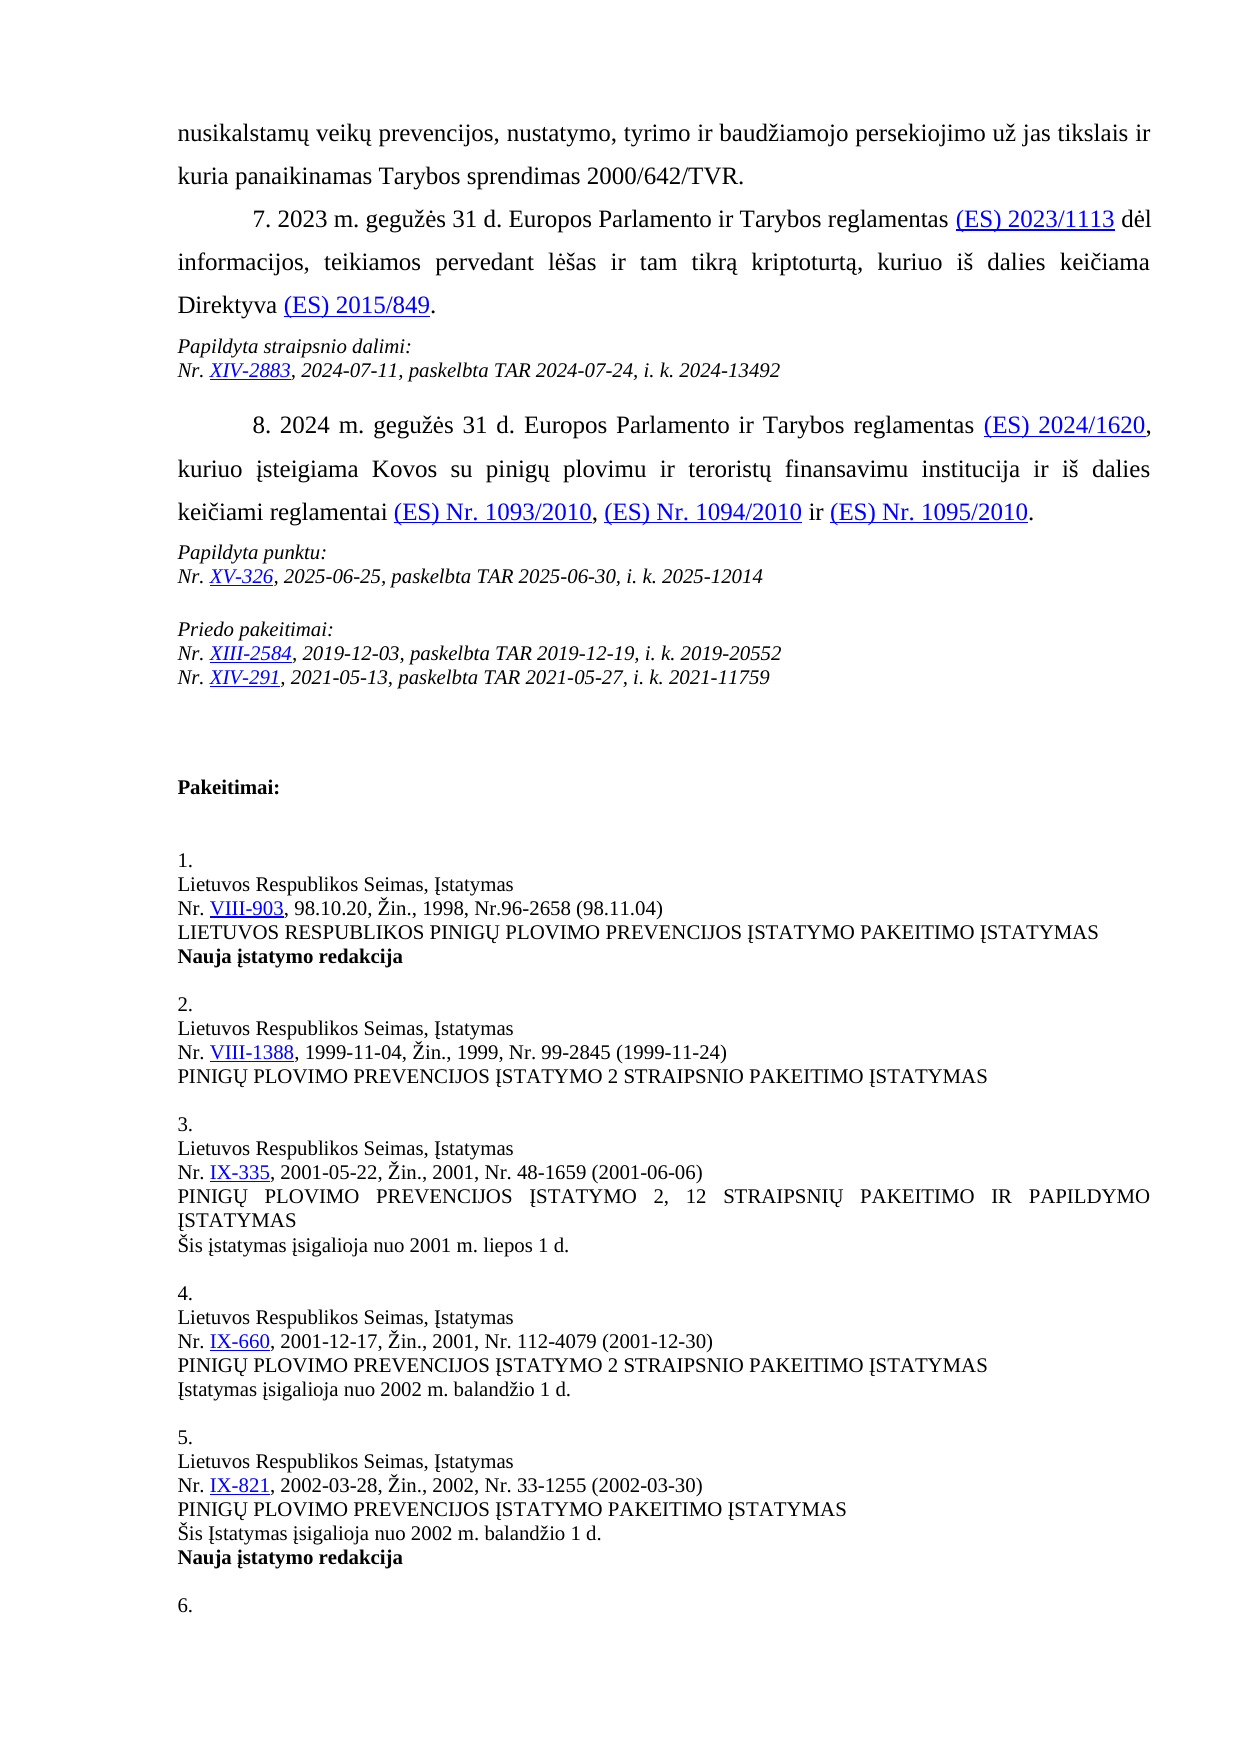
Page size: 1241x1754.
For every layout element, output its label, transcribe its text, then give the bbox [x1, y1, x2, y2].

text 3. [177, 1112, 1152, 1136]
text Papildyta punktu: [177, 540, 1152, 564]
text 4. [177, 1281, 1152, 1305]
text Lietuvos Respublikos Seimas, Įstatymas [177, 872, 1152, 896]
text nusikalstamų veikų prevencijos, nustatymo, tyrimo ir baudžiamojo persekiojimo už jas tikslais ir kuria panaikinamas Tarybos sprendimas 2000/642/TVR. [177, 118, 1152, 190]
text Nr. IX-660, 2001-12-17, Žin., 2001, Nr. 112-4079 (2001-12-30) [177, 1329, 1152, 1353]
text 1. [177, 847, 1152, 872]
text Nr. XIV-291, 2021-05-13, paskelbta TAR 2021-05-27, i. k. 2021-11759 [177, 665, 1152, 689]
text Įstatymas įsigalioja nuo 2002 m. balandžio 1 d. [177, 1377, 1152, 1401]
text Nr. VIII-1388, 1999-11-04, Žin., 1999, Nr. 99-2845 (1999-11-24) [177, 1040, 1152, 1064]
subtitle Nauja įstatymo redakcija [177, 944, 1152, 968]
text Nr. XIV-2883, 2024-07-11, paskelbta TAR 2024-07-24, i. k. 2024-13492 [177, 358, 1152, 382]
text Nr. VIII-903, 98.10.20, Žin., 1998, Nr.96-2658 (98.11.04) [177, 896, 1152, 920]
text Priedo pakeitimai: [177, 617, 1152, 641]
text PINIGŲ PLOVIMO PREVENCIJOS ĮSTATYMO 2 STRAIPSNIO PAKEITIMO ĮSTATYMAS [177, 1064, 1152, 1088]
text 2. [177, 992, 1152, 1016]
text Pakeitimai: [177, 775, 1152, 799]
text 5. [177, 1425, 1152, 1449]
subtitle Nauja įstatymo redakcija [177, 1545, 1152, 1569]
text Šis Įstatymas įsigalioja nuo 2002 m. balandžio 1 d. [177, 1521, 1152, 1545]
text 7. 2023 m. gegužės 31 d. Europos Parlamento ir Tarybos reglamentas (ES) 2023/1113 dėl informacijos, teikiamos pervedant lėšas ir tam tikrą kriptoturtą, kuriuo iš dalies keičiama Direktyva (ES) 2015/849. [177, 204, 1152, 319]
text Lietuvos Respublikos Seimas, Įstatymas [177, 1136, 1152, 1160]
text Lietuvos Respublikos Seimas, Įstatymas [177, 1305, 1152, 1329]
text Papildyta straipsnio dalimi: [177, 334, 1152, 358]
text LIETUVOS RESPUBLIKOS PINIGŲ PLOVIMO PREVENCIJOS ĮSTATYMO PAKEITIMO ĮSTATYMAS [177, 920, 1152, 944]
text Nr. IX-335, 2001-05-22, Žin., 2001, Nr. 48-1659 (2001-06-06) [177, 1160, 1152, 1184]
text Šis įstatymas įsigalioja nuo 2001 m. liepos 1 d. [177, 1232, 1152, 1257]
text PINIGŲ PLOVIMO PREVENCIJOS ĮSTATYMO 2, 12 STRAIPSNIŲ PAKEITIMO IR PAPILDYMO ĮSTATYMAS [177, 1184, 1152, 1232]
text PINIGŲ PLOVIMO PREVENCIJOS ĮSTATYMO 2 STRAIPSNIO PAKEITIMO ĮSTATYMAS [177, 1353, 1152, 1377]
text Nr. XIII-2584, 2019-12-03, paskelbta TAR 2019-12-19, i. k. 2019-20552 [177, 641, 1152, 665]
text Nr. IX-821, 2002-03-28, Žin., 2002, Nr. 33-1255 (2002-03-30) [177, 1473, 1152, 1497]
text PINIGŲ PLOVIMO PREVENCIJOS ĮSTATYMO PAKEITIMO ĮSTATYMAS [177, 1497, 1152, 1521]
text Nr. XV-326, 2025-06-25, paskelbta TAR 2025-06-30, i. k. 2025-12014 [177, 564, 1152, 588]
text Lietuvos Respublikos Seimas, Įstatymas [177, 1016, 1152, 1040]
text 6. [177, 1593, 1152, 1617]
text 8. 2024 m. gegužės 31 d. Europos Parlamento ir Tarybos reglamentas (ES) 2024/1620, kuriuo įsteigiama Kovos su pinigų plovimu ir teroristų finansavimu institucija ir iš dalies keičiami reglamentai (ES) Nr. 1093/2010, (ES) Nr. 1094/2010 ir (ES) Nr. 1095/2010. [177, 411, 1152, 526]
text Lietuvos Respublikos Seimas, Įstatymas [177, 1449, 1152, 1473]
